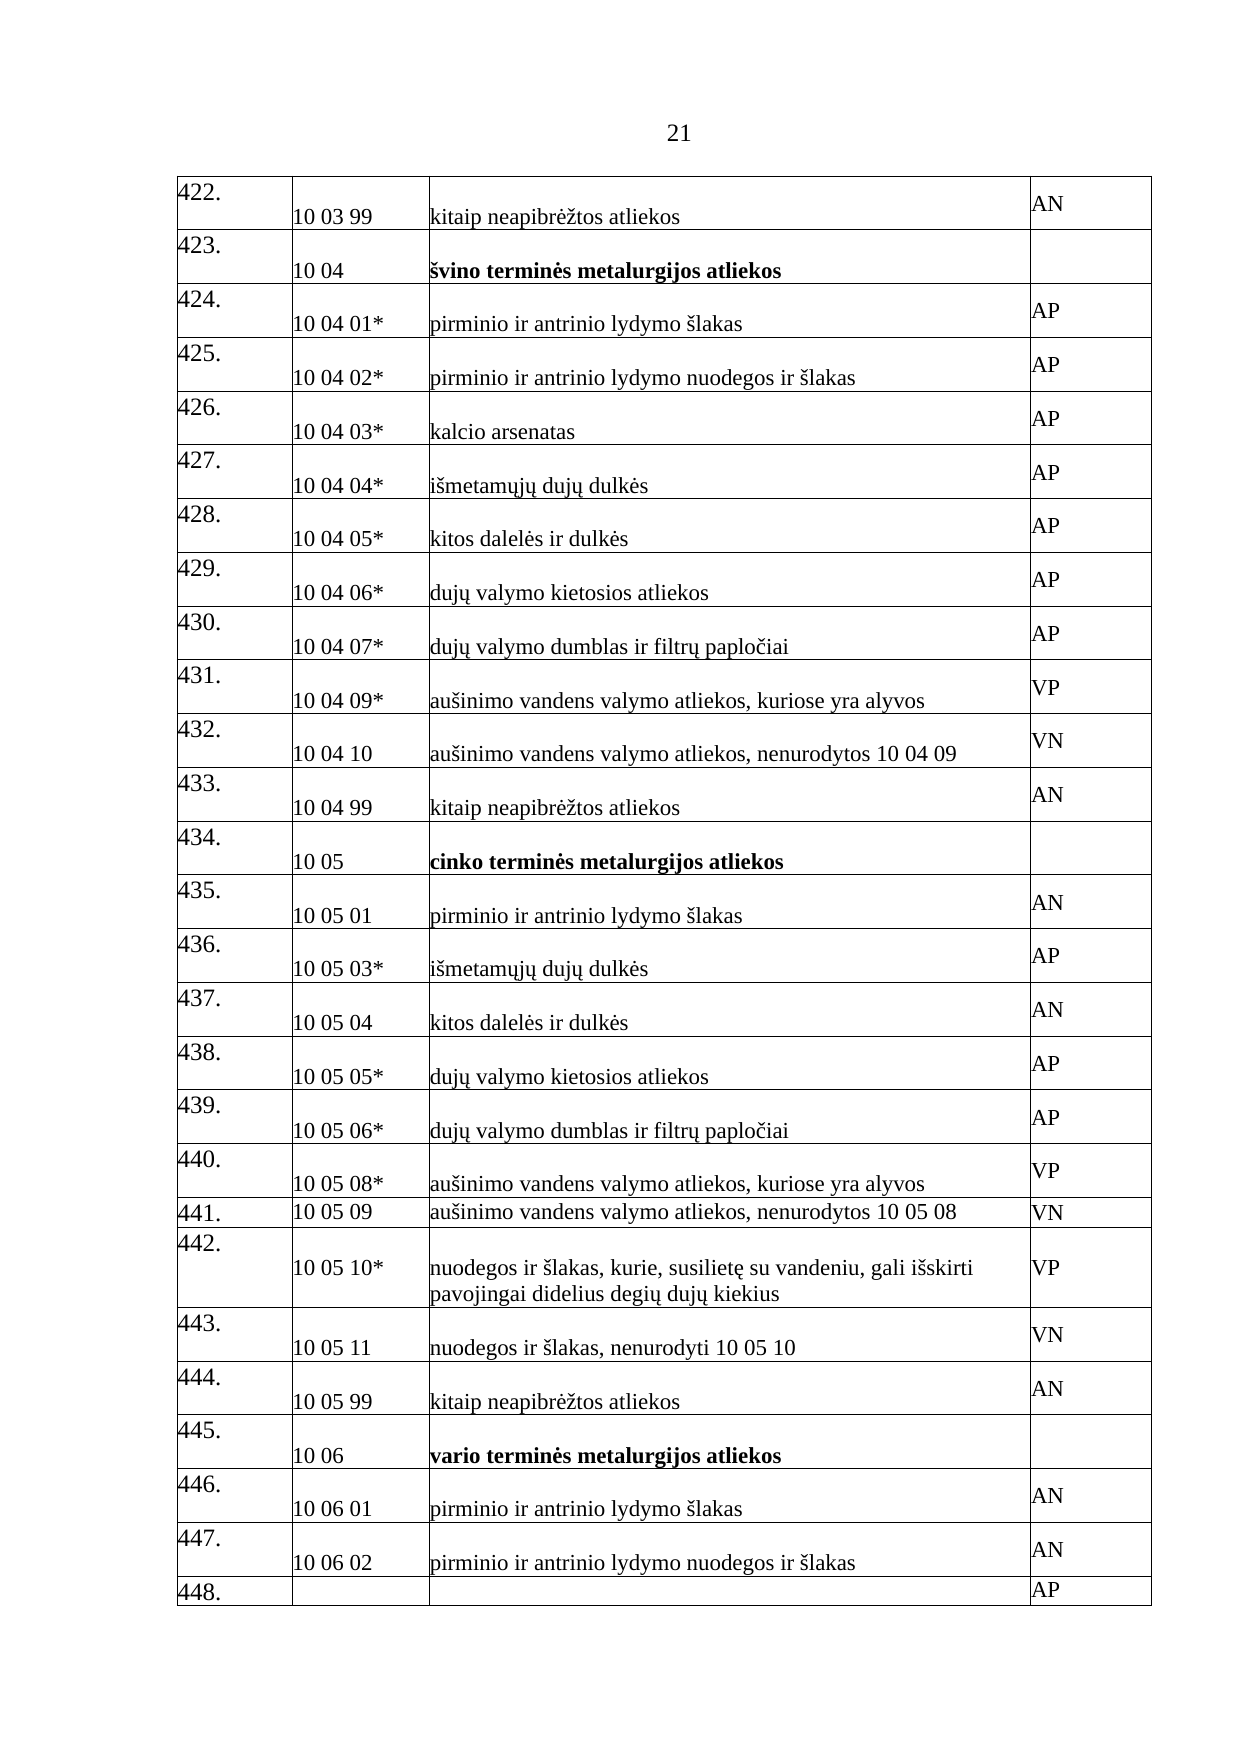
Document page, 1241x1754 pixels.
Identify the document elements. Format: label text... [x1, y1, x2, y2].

table_cell AN [1031, 875, 1151, 928]
table_cell dujų valymo dumblas ir filtrų papločiai [430, 1090, 1030, 1143]
table_cell AP [1031, 1577, 1151, 1605]
table_cell 10 04 05* [293, 499, 429, 552]
table_cell aušinimo vandens valymo atliekos, nenurodytos 10 04 09 [430, 714, 1030, 767]
table_cell 10 05 [293, 822, 429, 874]
table_cell kitaip neapibrėžtos atliekos [430, 177, 1030, 229]
table_cell 10 06 [293, 1415, 429, 1468]
table_cell [178, 445, 292, 498]
table_cell [178, 822, 292, 874]
table_cell [178, 499, 292, 552]
table_cell [178, 1090, 292, 1143]
table_cell aušinimo vandens valymo atliekos, kuriose yra alyvos [430, 660, 1030, 713]
table_cell 10 04 99 [293, 768, 429, 821]
table_cell [178, 1523, 292, 1576]
table_cell pirminio ir antrinio lydymo nuodegos ir šlakas [430, 1523, 1030, 1576]
table_cell pirminio ir antrinio lydymo nuodegos ir šlakas [430, 338, 1030, 391]
table_cell dujų valymo kietosios atliekos [430, 553, 1030, 606]
table_cell [178, 177, 292, 229]
table_cell dujų valymo kietosios atliekos [430, 1037, 1030, 1089]
table_cell [178, 983, 292, 1036]
table_cell 10 04 07* [293, 607, 429, 659]
table_cell pirminio ir antrinio lydymo šlakas [430, 875, 1030, 928]
table_cell kitaip neapibrėžtos atliekos [430, 768, 1030, 821]
table_cell kitaip neapibrėžtos atliekos [430, 1362, 1030, 1414]
table_cell 10 04 10 [293, 714, 429, 767]
table_cell VN [1031, 1198, 1151, 1227]
table_cell [178, 1037, 292, 1089]
table_cell AP [1031, 338, 1151, 391]
table_cell AN [1031, 1523, 1151, 1576]
table_cell AN [1031, 177, 1151, 229]
table_cell 10 04 09* [293, 660, 429, 713]
table_cell [178, 338, 292, 391]
table_cell 10 04 02* [293, 338, 429, 391]
table_cell AN [1031, 983, 1151, 1036]
table_cell [430, 1577, 1030, 1605]
table_cell [178, 1228, 292, 1307]
table_cell kitos dalelės ir dulkės [430, 499, 1030, 552]
table_cell [178, 1577, 292, 1605]
table_cell AP [1031, 1090, 1151, 1143]
table_cell 10 05 99 [293, 1362, 429, 1414]
table_cell nuodegos ir šlakas, nenurodyti 10 05 10 [430, 1308, 1030, 1361]
table_cell AP [1031, 284, 1151, 337]
table_cell AP [1031, 445, 1151, 498]
table_cell VN [1031, 1308, 1151, 1361]
table_cell AP [1031, 553, 1151, 606]
table_cell [178, 1144, 292, 1197]
table_cell [178, 875, 292, 928]
table_cell 10 05 01 [293, 875, 429, 928]
table_cell VP [1031, 1228, 1151, 1307]
table_cell [293, 1577, 429, 1605]
table_cell AP [1031, 392, 1151, 444]
table_cell [1031, 822, 1151, 874]
table_cell 10 03 99 [293, 177, 429, 229]
table_cell AP [1031, 499, 1151, 552]
table_cell 10 06 01 [293, 1469, 429, 1522]
table_cell 10 04 01* [293, 284, 429, 337]
table_cell VP [1031, 1144, 1151, 1197]
table_cell [1031, 230, 1151, 283]
table_cell AP [1031, 929, 1151, 982]
table_cell 10 05 03* [293, 929, 429, 982]
table_cell 10 04 03* [293, 392, 429, 444]
table_cell [178, 284, 292, 337]
table_cell kitos dalelės ir dulkės [430, 983, 1030, 1036]
table_cell 10 06 02 [293, 1523, 429, 1576]
table_cell [178, 230, 292, 283]
table_cell [178, 1469, 292, 1522]
table_cell [178, 714, 292, 767]
table_cell 10 05 11 [293, 1308, 429, 1361]
table_cell [178, 607, 292, 659]
table_cell vario terminės metalurgijos atliekos [430, 1415, 1030, 1468]
table_cell 10 05 04 [293, 983, 429, 1036]
table_cell [178, 1198, 292, 1227]
table_cell švino terminės metalurgijos atliekos [430, 230, 1030, 283]
table_cell [178, 392, 292, 444]
table_cell kalcio arsenatas [430, 392, 1030, 444]
table_cell 10 05 05* [293, 1037, 429, 1089]
table_cell VN [1031, 714, 1151, 767]
table_cell dujų valymo dumblas ir filtrų papločiai [430, 607, 1030, 659]
table_cell [1031, 1415, 1151, 1468]
table_cell [178, 1415, 292, 1468]
table_cell AN [1031, 1362, 1151, 1414]
table_cell AN [1031, 1469, 1151, 1522]
table_cell [178, 1308, 292, 1361]
table_cell 10 04 04* [293, 445, 429, 498]
table_cell [178, 929, 292, 982]
table_cell nuodegos ir šlakas, kurie, susilietę su vandeniu, gali išskirti pavojingai didelius degių dujų kiekius [430, 1228, 1030, 1307]
table_cell išmetamųjų dujų dulkės [430, 445, 1030, 498]
table_cell AP [1031, 1037, 1151, 1089]
table_cell 10 05 09 [293, 1198, 429, 1227]
table_cell 10 04 06* [293, 553, 429, 606]
table_cell VP [1031, 660, 1151, 713]
table_cell 10 04 [293, 230, 429, 283]
table_cell aušinimo vandens valymo atliekos, nenurodytos 10 05 08 [430, 1198, 1030, 1227]
table_cell aušinimo vandens valymo atliekos, kuriose yra alyvos [430, 1144, 1030, 1197]
table_cell cinko terminės metalurgijos atliekos [430, 822, 1030, 874]
table_cell AN [1031, 768, 1151, 821]
table_cell pirminio ir antrinio lydymo šlakas [430, 1469, 1030, 1522]
table_cell [178, 768, 292, 821]
table_cell [178, 1362, 292, 1414]
table_cell pirminio ir antrinio lydymo šlakas [430, 284, 1030, 337]
table_cell [178, 553, 292, 606]
table_cell 10 05 06* [293, 1090, 429, 1143]
table_cell 10 05 08* [293, 1144, 429, 1197]
table_cell AP [1031, 607, 1151, 659]
table_cell [178, 660, 292, 713]
table_cell 10 05 10* [293, 1228, 429, 1307]
table_cell išmetamųjų dujų dulkės [430, 929, 1030, 982]
